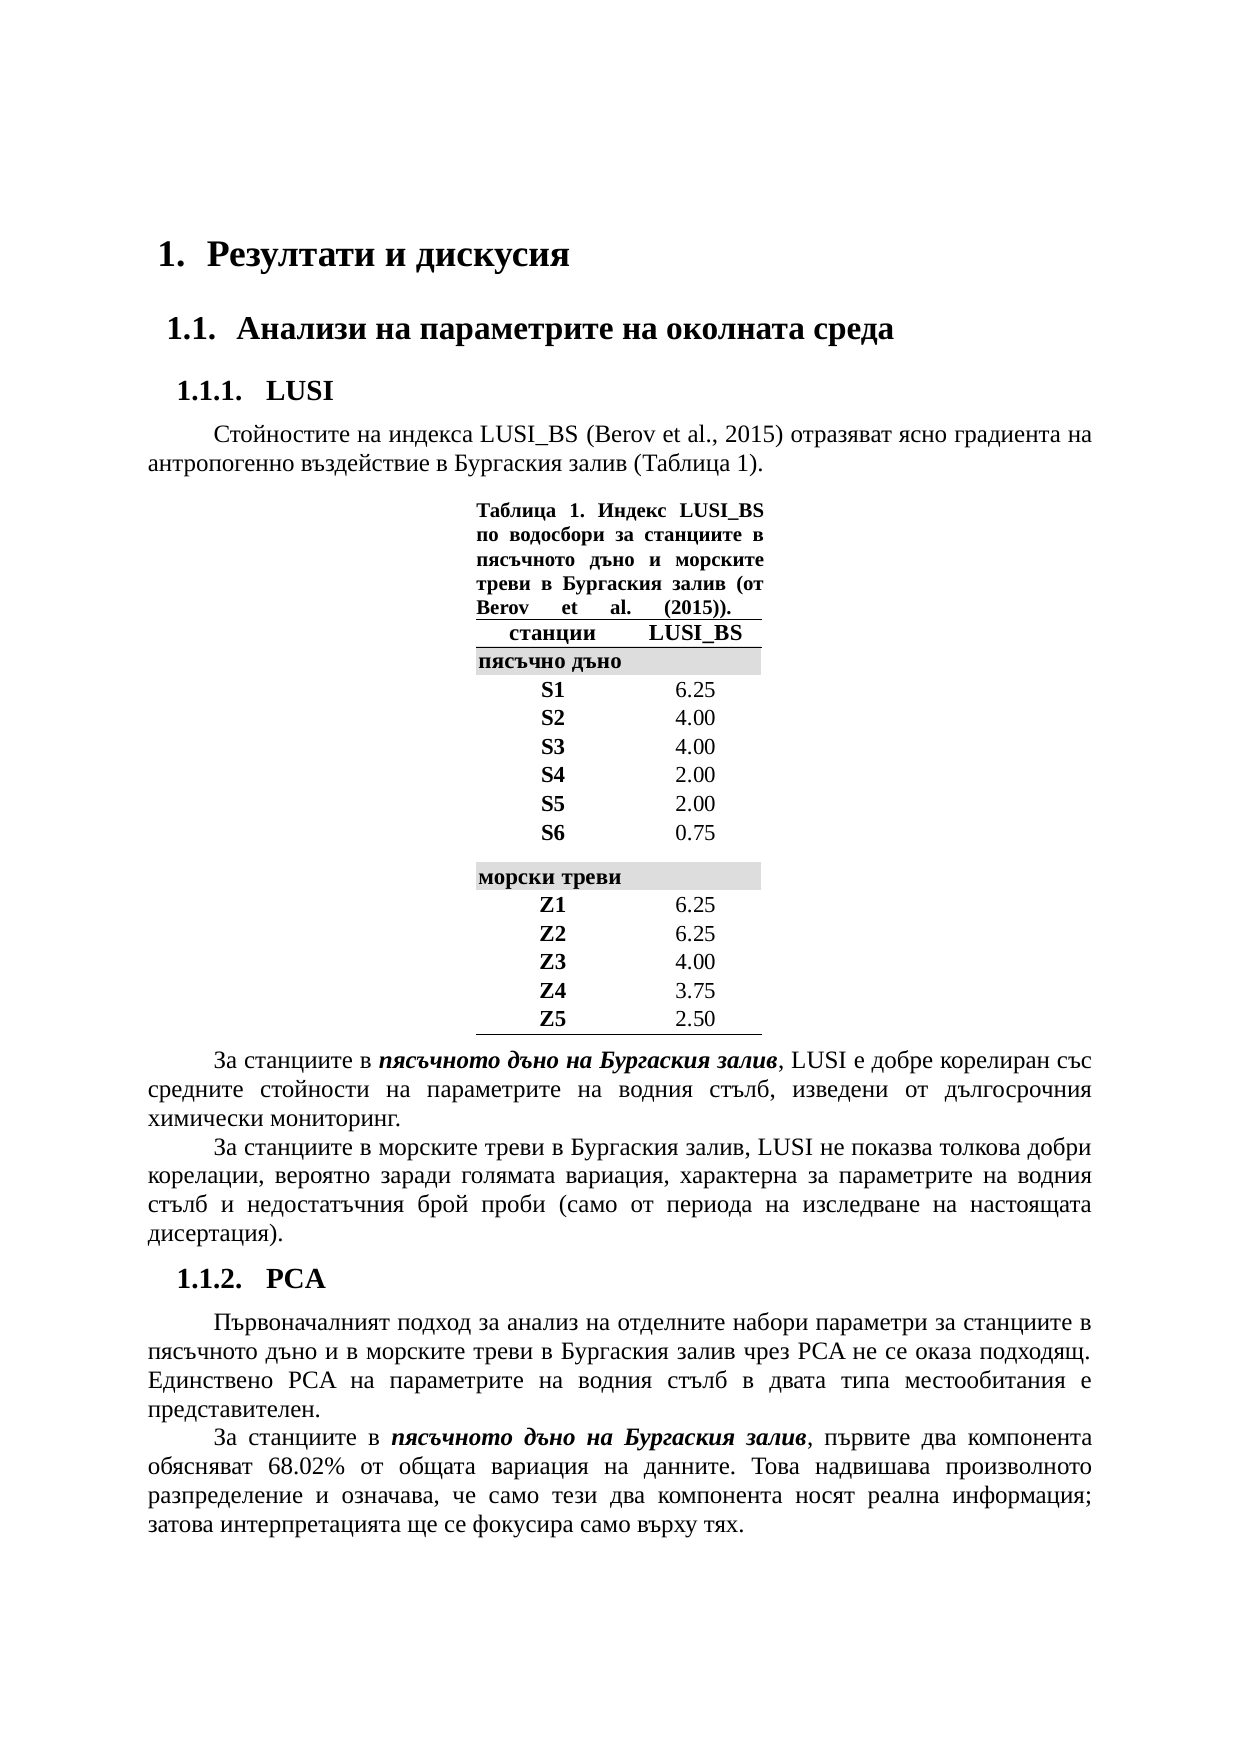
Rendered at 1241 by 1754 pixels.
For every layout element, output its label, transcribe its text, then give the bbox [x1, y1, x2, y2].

subtitle PCA [242, 1261, 1093, 1295]
text За станциите в морските треви в Бургаския залив, LUSI не показва толкова добри корелации, вероятно заради голямата вариация, характерна за параметрите на водния стълб и недостатъчния брой проби (само от периода на изследване на настоящата дисертация). [148, 1132, 1093, 1247]
text Таблица 1. Индекс LUSI_BS по водосбори за станциите в пясъчното дъно и морските треви в Бургаския залив (от Berov et al. (2015)). [476, 498, 764, 1037]
subtitle LUSI [242, 373, 1093, 407]
subtitle Резултати и дискусия [185, 232, 1093, 275]
text Стойностите на индекса LUSI_BS (Berov et al., 2015) отразяват ясно градиента на антропогенно въздействие в Бургаския залив (Таблица 1). [148, 419, 1093, 477]
subtitle Анализи на параметрите на околната среда [224, 308, 1093, 346]
text Първоначалният подход за анализ на отделните набори параметри за станциите в пясъчното дъно и в морските треви в Бургаския залив чрез PCA не се оказа подходящ. Единствено PCA на параметрите на водния стълб в двата типа местообитания е представителен. [148, 1307, 1093, 1422]
text За станциите в пясъчното дъно на Бургаския залив, LUSI е добре корелиран със средните стойности на параметрите на водния стълб, изведени от дългосрочния химически мониторинг. [148, 1046, 1093, 1132]
text За станциите в пясъчното дъно на Бургаския залив, първите два компонента обясняват 68.02% от общата вариация на данните. Това надвишава произволното разпределение и означава, че само тези два компонента носят реална информация; затова интерпретацията ще се фокусира само върху тях. [148, 1422, 1093, 1537]
